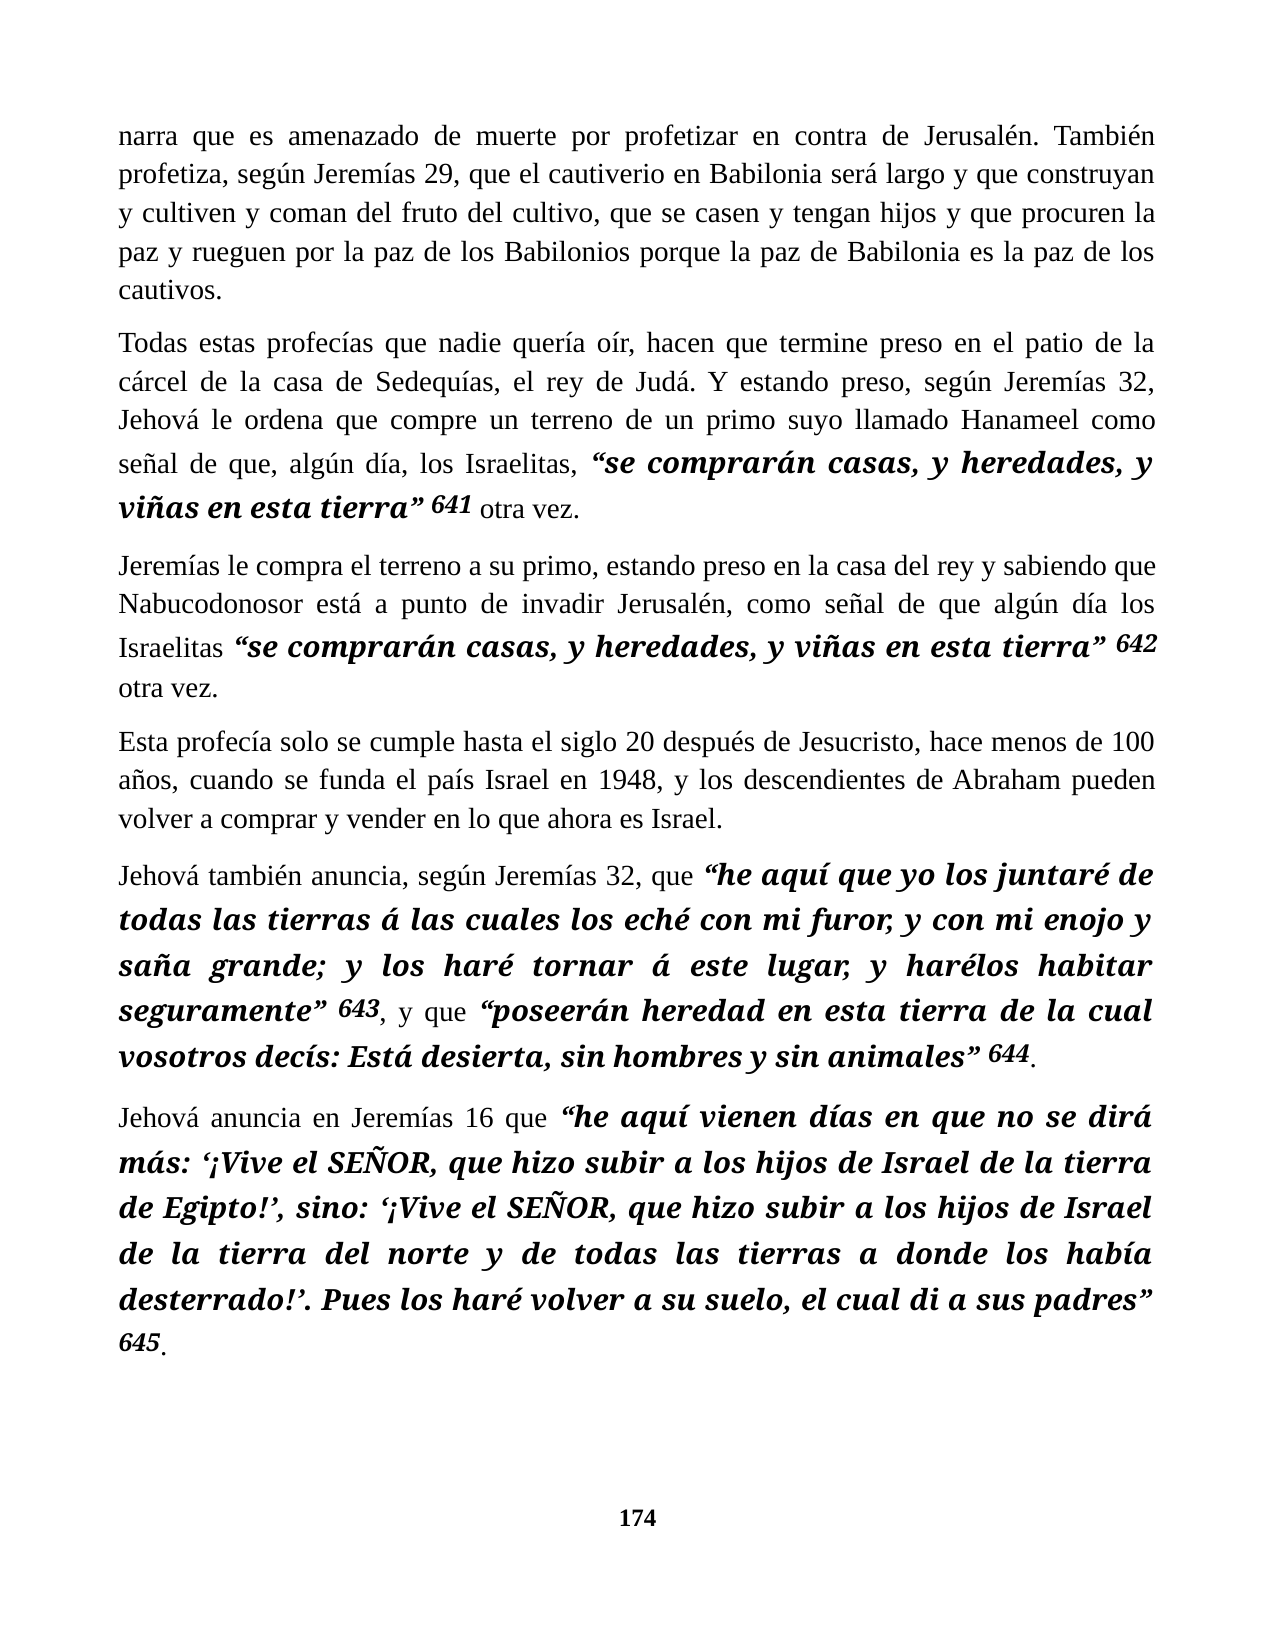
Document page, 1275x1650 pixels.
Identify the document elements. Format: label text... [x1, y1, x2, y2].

text Jehová también anuncia, según Jeremías 32, que “he aquí que yo los juntaré de todas las tierras á las cuales los eché con mi furor, y con mi enojo y saña grande; y los haré tornar á este lugar, y harélos habitar seguramente” , y que “poseerán heredad en esta tierra de la cual vosotros decís: Está desierta, sin hombres y sin animales” . [118, 854, 1157, 1076]
text narra que es amenazado de muerte por profetizar en contra de Jerusalén. También profetiza, según Jeremías 29, que el cautiverio en Babilonia será largo y que construyan y cultiven y coman del fruto del cultivo, que se casen y tengan hijos y que procuren la paz y rueguen por la paz de los Babilonios porque la paz de Babilonia es la paz de los cautivos. [118, 118, 1157, 306]
text Jeremías le compra el terreno a su primo, estando preso en la casa del rey y sabiendo que Nabucodonosor está a punto de invadir Jerusalén, como señal de que algún día los Israelitas “se comprarán casas, y heredades, y viñas en esta tierra” otra vez. [118, 548, 1157, 704]
text Esta profecía solo se cumple hasta el siglo 20 después de Jesucristo, hace menos de 100 años, cuando se funda el país Israel en 1948, y los descendientes de Abraham pueden volver a comprar y vender en lo que ahora es Israel. [118, 724, 1157, 834]
text Todas estas profecías que nadie quería oír, hacen que termine preso en el patio de la cárcel de la casa de Sedequías, el rey de Judá. Y estando preso, según Jeremías 32, Jehová le ordena que compre un terreno de un primo suyo llamado Hanameel como señal de que, algún día, los Israelitas, “se comprarán casas, y heredades, y viñas en esta tierra” otra vez. [118, 325, 1157, 527]
text Jehová anuncia en Jeremías 16 que “he aquí vienen días en que no se dirá más: ‘¡Vive el SEÑOR, que hizo subir a los hijos de Israel de la tierra de Egipto!’, sino: ‘¡Vive el SEÑOR, que hizo subir a los hijos de Israel de la tierra del norte y de todas las tierras a donde los había desterrado!’. Pues los haré volver a su suelo, el cual di a sus padres” . [118, 1097, 1157, 1364]
